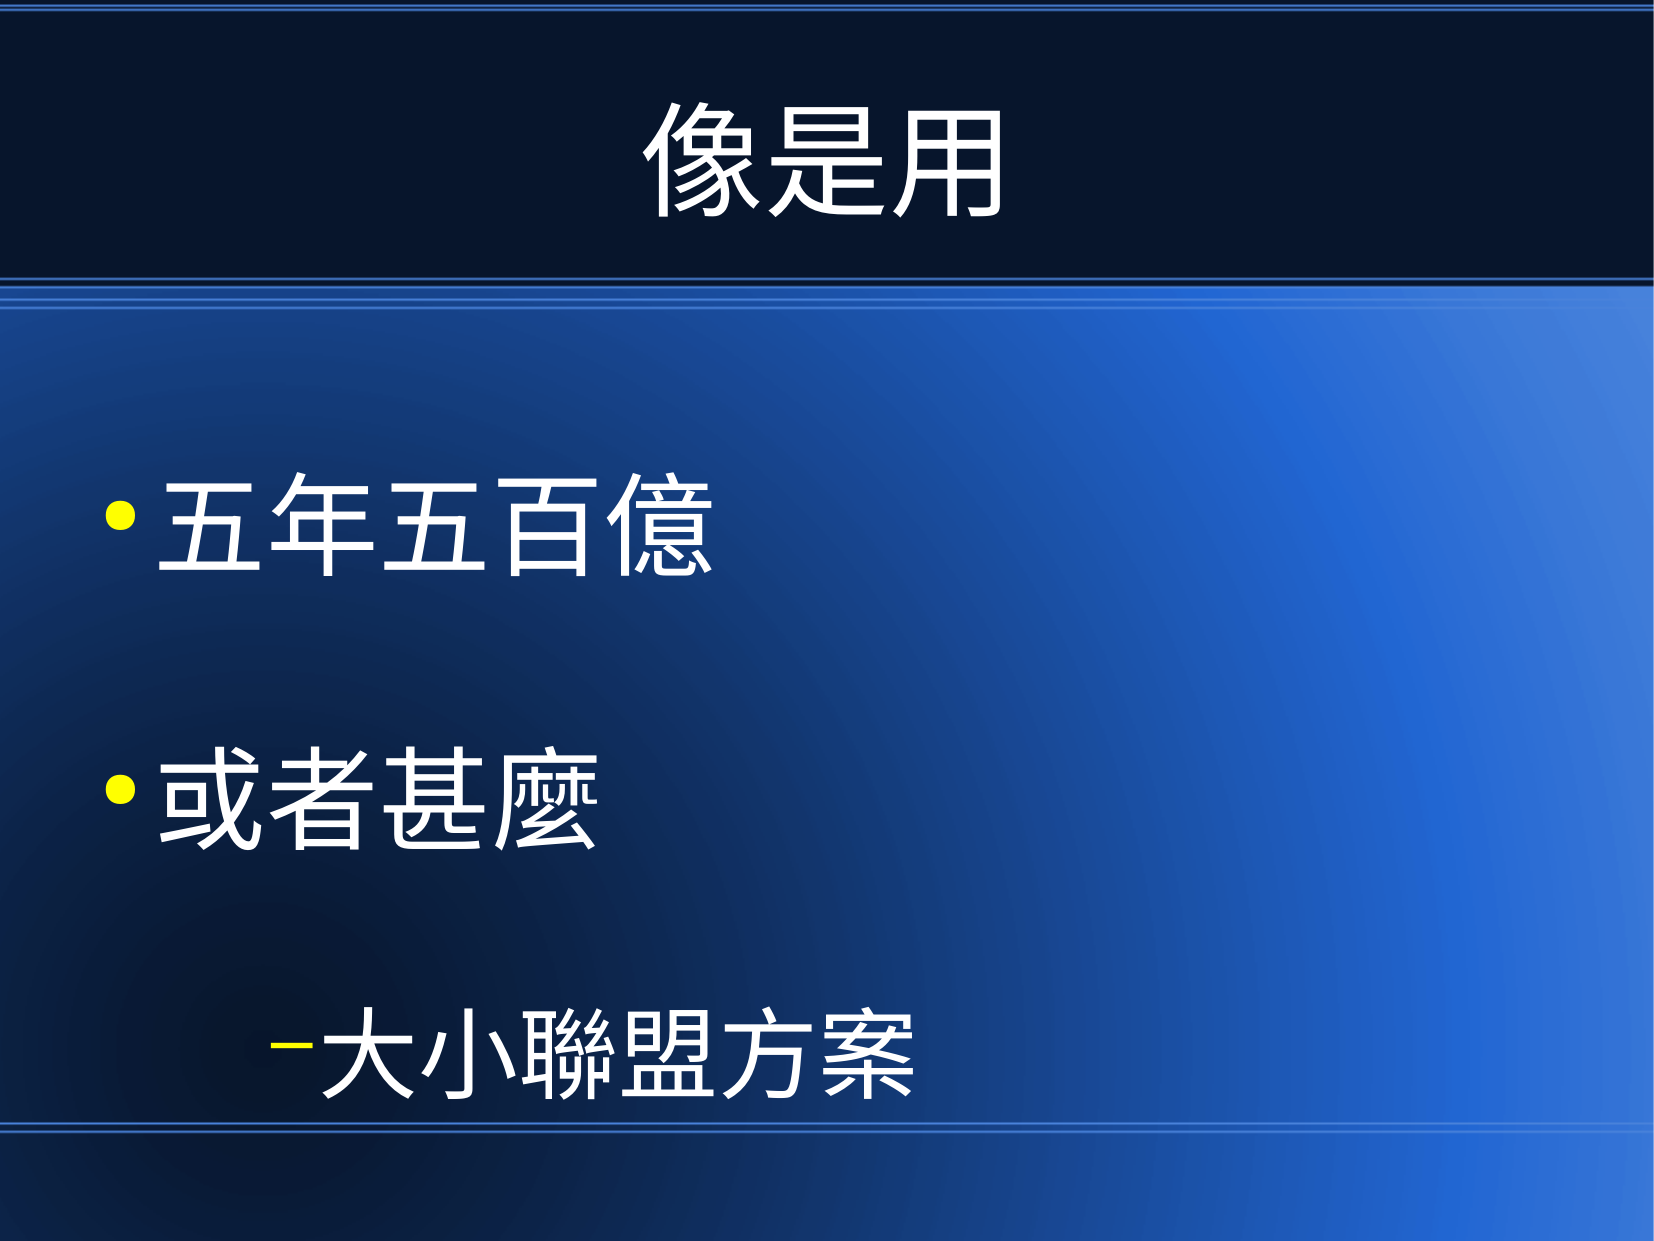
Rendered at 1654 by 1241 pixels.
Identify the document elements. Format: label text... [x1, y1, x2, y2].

list 五年五百億 或者甚麼 大小聯盟方案 [82, 355, 1571, 1241]
title 像是用 [82, 49, 1571, 257]
picture [0, 0, 1654, 1241]
